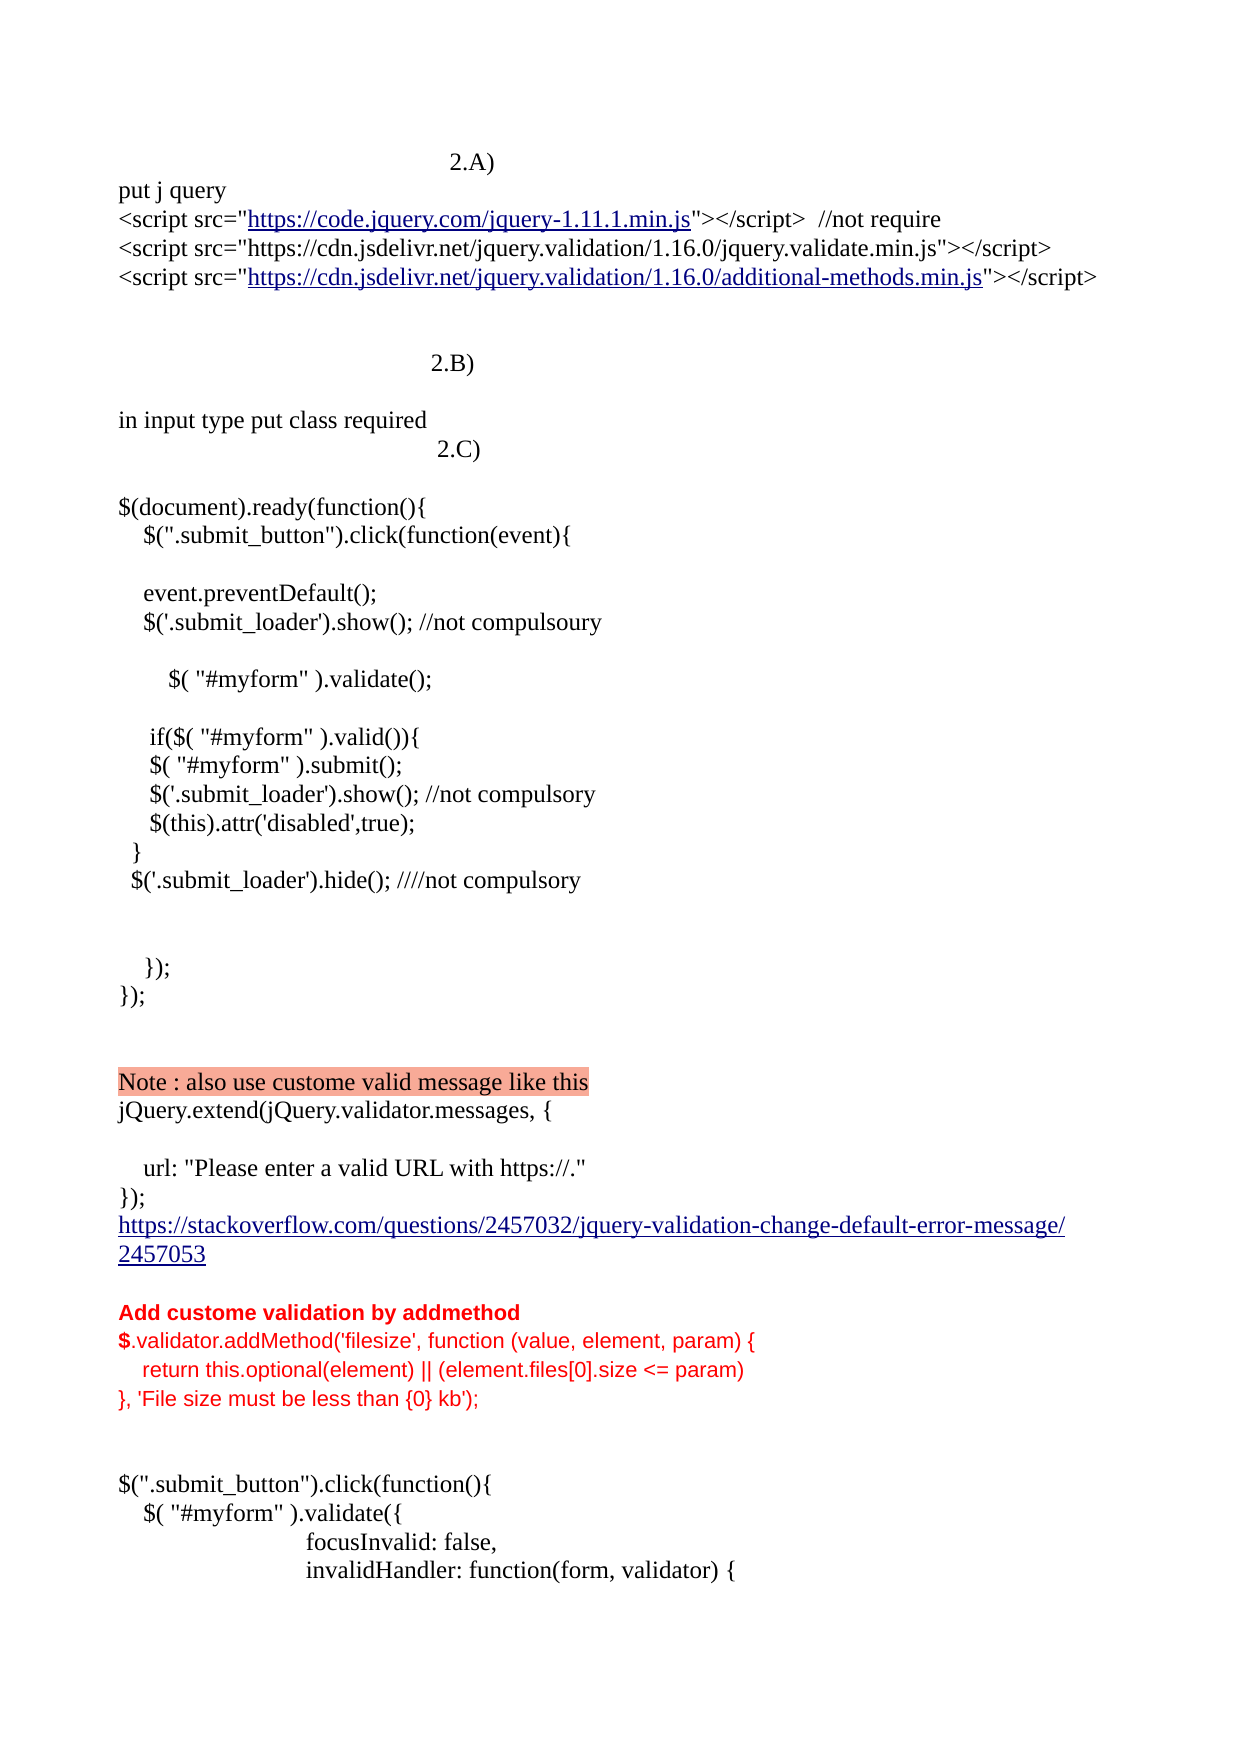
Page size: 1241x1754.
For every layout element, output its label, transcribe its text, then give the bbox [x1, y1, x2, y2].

text $.validator.addMethod('filesize', function (value, element, param) { [118, 1325, 1122, 1354]
text }, 'File size must be less than {0} kb'); [118, 1382, 1122, 1411]
text url: "Please enter a valid URL with https://." [118, 1153, 1122, 1182]
text jQuery.extend(jQuery.validator.messages, { [118, 1096, 1122, 1124]
text focusInvalid: false, [118, 1527, 1122, 1556]
text $(".submit_button").click(function(){ [118, 1469, 1122, 1498]
text invalidHandler: function(form, validator) { [118, 1556, 1122, 1584]
text 2.B) [118, 348, 1122, 377]
text $( "#myform" ).submit(); [118, 751, 1122, 779]
text return this.optional(element) || (element.files[0].size <= param) [118, 1354, 1122, 1382]
text <script src="https://code.jquery.com/jquery-1.11.1.min.js"></script> //not require [118, 204, 1122, 233]
text Note : also use custome valid message like this [118, 1067, 1122, 1096]
text $('.submit_loader').show(); //not compulsoury [118, 607, 1122, 636]
text in input type put class required [118, 406, 1122, 434]
text put j query [118, 176, 1122, 204]
text https://stackoverflow.com/questions/2457032/jquery-validation-change-default-error-message/2457053 [118, 1211, 1122, 1268]
text Add custome validation by addmethod [118, 1297, 1122, 1325]
text }); [118, 981, 1122, 1009]
text } [118, 837, 1122, 866]
text $(this).attr('disabled',true); [118, 808, 1122, 837]
text <script src="https://cdn.jsdelivr.net/jquery.validation/1.16.0/additional-methods.min.js"></script> [118, 262, 1122, 291]
text $(".submit_button").click(function(event){ [118, 521, 1122, 549]
text 2.C) [118, 434, 1122, 463]
text 2.A) [118, 147, 1122, 176]
text $(document).ready(function(){ [118, 492, 1122, 521]
text }); [118, 1182, 1122, 1211]
text $( "#myform" ).validate({ [118, 1498, 1122, 1527]
text $('.submit_loader').hide(); ////not compulsory [118, 866, 1122, 894]
text <script src="https://cdn.jsdelivr.net/jquery.validation/1.16.0/jquery.validate.min.js"></script> [118, 233, 1122, 262]
text }); [118, 952, 1122, 981]
text $('.submit_loader').show(); //not compulsory [118, 779, 1122, 808]
text event.preventDefault(); [118, 578, 1122, 607]
text if($( "#myform" ).valid()){ [118, 722, 1122, 751]
text $( "#myform" ).validate(); [118, 664, 1122, 693]
